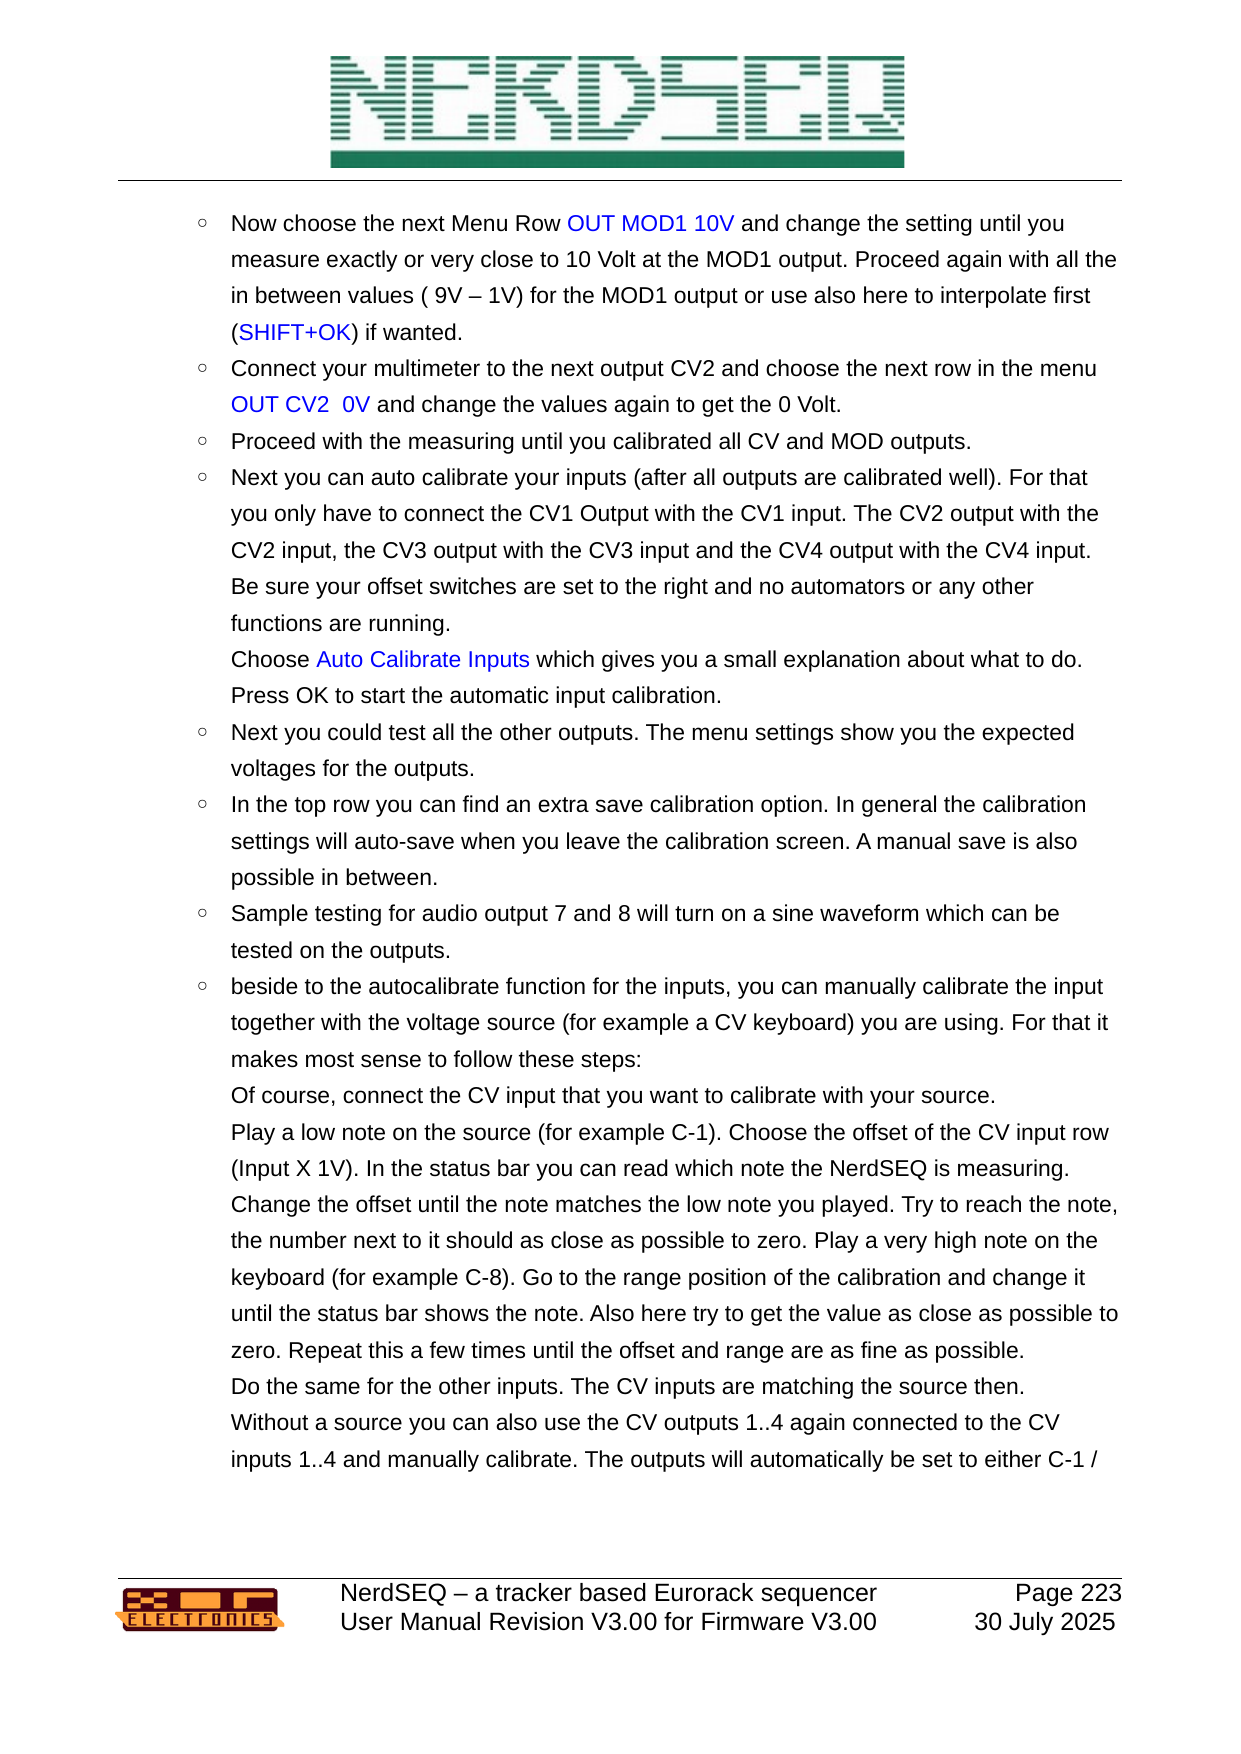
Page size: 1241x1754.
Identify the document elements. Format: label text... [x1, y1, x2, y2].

list Without a source you can also use the CV outputs 1..4 again connected to the CV inputs 1..4 and manually calibrate. The outputs will automatically be set to either C-1 / [193, 1409, 1122, 1472]
list Do the same for the other inputs. The CV inputs are matching the source then. [193, 1373, 1122, 1399]
list Play a low note on the source (for example C-1). Choose the offset of the CV input row (Input X 1V). In the status bar you can read which note the NerdSEQ is measuring. Change the offset until the note matches the low note you played. Try to reach the note, the number next to it should as close as possible to zero. Play a very high note on the keyboard (for example C-8). Go to the range position of the calibration and change it until the status bar shows the note. Also here try to get the value as close as possible to zero. Repeat this a few times until the offset and range are as fine as possible. [193, 1118, 1122, 1363]
list Be sure your offset switches are set to the right and no automators or any other functions are running. Choose Auto Calibrate Inputs which gives you a small explanation about what to do. Press OK to start the automatic input calibration. [193, 573, 1122, 708]
list Proceed with the measuring until you calibrated all CV and MOD outputs. [193, 428, 1122, 454]
list Sample testing for audio output 7 and 8 will turn on a sine waveform which can be tested on the outputs. [193, 900, 1122, 963]
list Connect your multimeter to the next output CV2 and choose the next row in the menu OUT CV2 0V and change the values again to get the 0 Volt. [193, 355, 1122, 418]
list Of course, connect the CV input that you want to calibrate with your source. [193, 1082, 1122, 1108]
list beside to the autocalibrate function for the inputs, you can manually calibrate the input together with the voltage source (for example a CV keyboard) you are using. For that it makes most sense to follow these steps: [193, 973, 1122, 1072]
list In the top row you can find an extra save calibration option. In general the calibration settings will auto-save when you leave the calibration screen. A manual save is also possible in between. [193, 791, 1122, 890]
list Now choose the next Menu Row OUT MOD1 10V and change the setting until you measure exactly or very close to 10 Volt at the MOD1 output. Proceed again with all the in between values ( 9V – 1V) for the MOD1 output or use also here to interpolate first (SHIFT+OK) if wanted. [193, 209, 1122, 345]
picture [330, 56, 905, 168]
list Next you could test all the other outputs. The menu settings show you the expected voltages for the outputs. [193, 718, 1122, 781]
picture [115, 1584, 285, 1634]
list Next you can auto calibrate your inputs (after all outputs are calibrated well). For that you only have to connect the CV1 Output with the CV1 input. The CV2 output with the CV2 input, the CV3 output with the CV3 input and the CV4 output with the CV4 input. [193, 464, 1122, 563]
